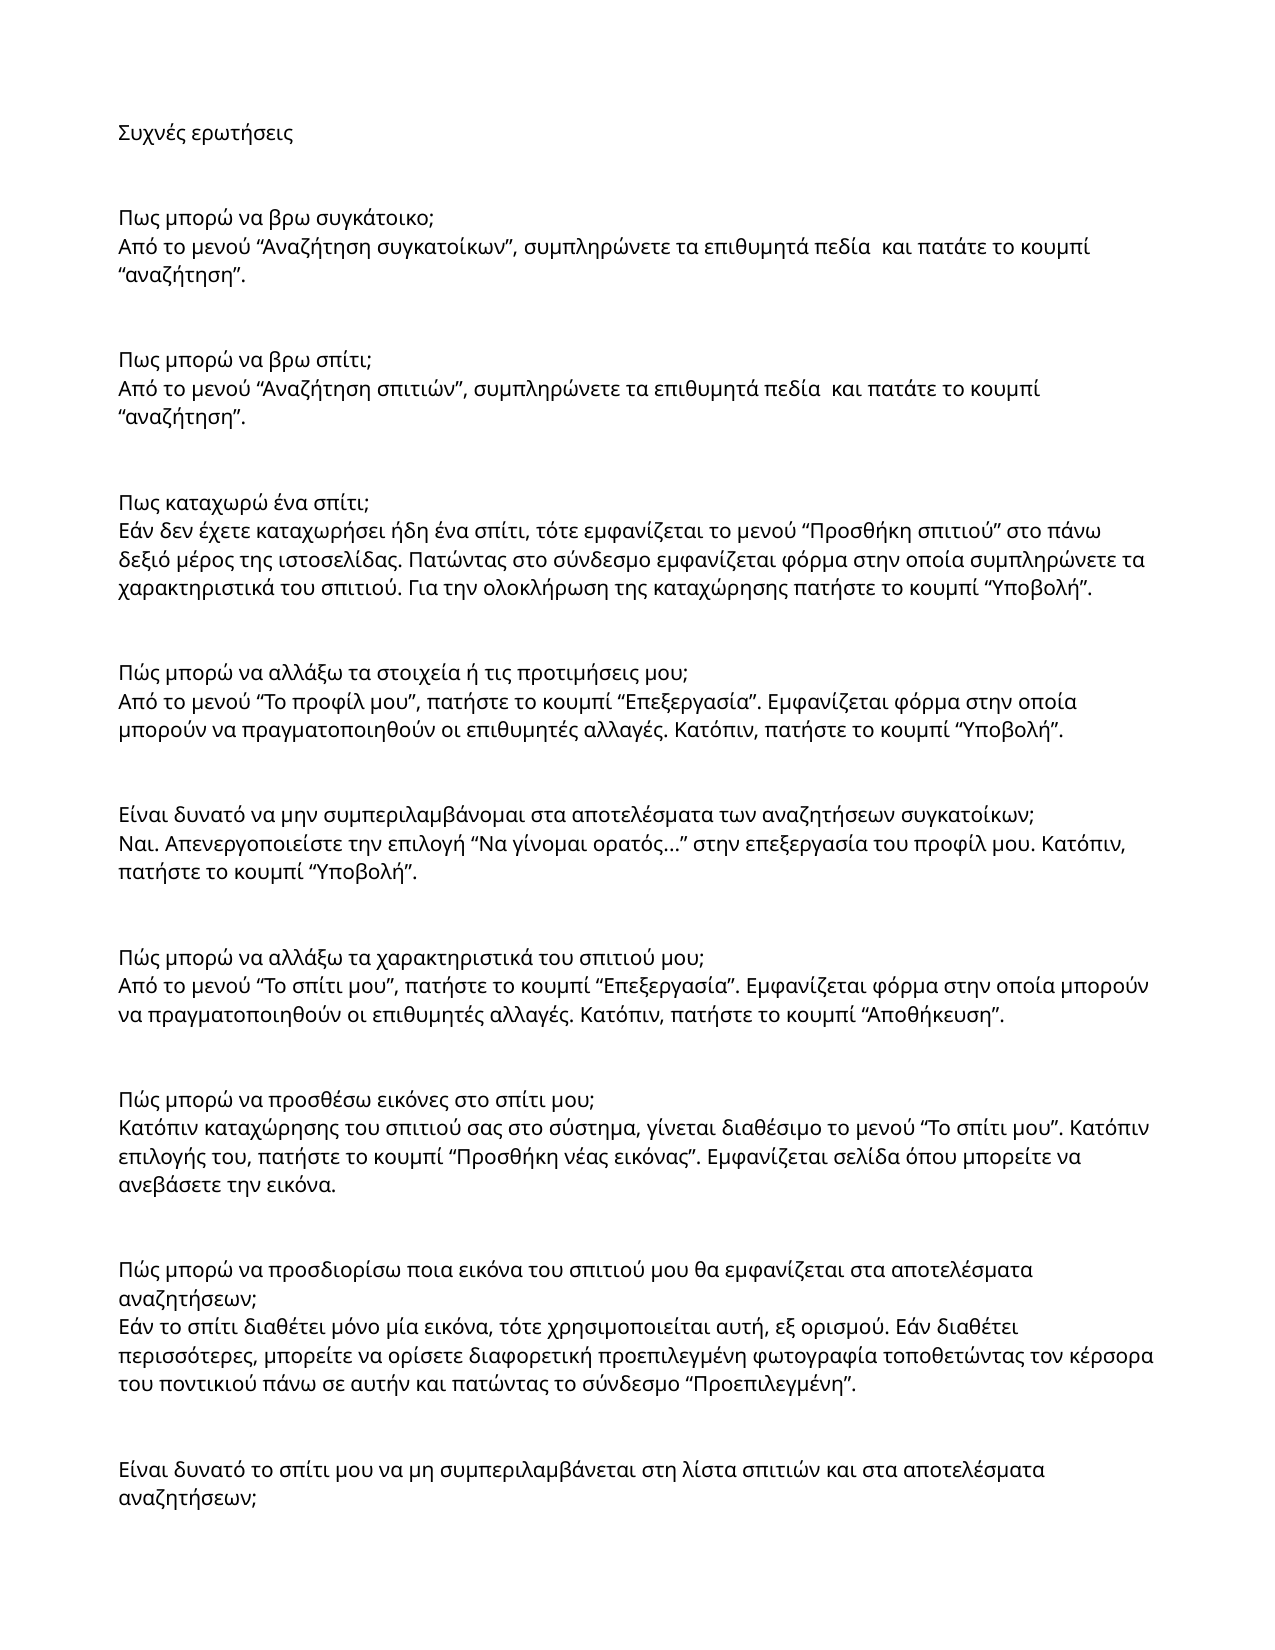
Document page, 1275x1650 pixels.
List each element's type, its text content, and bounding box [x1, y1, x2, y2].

text Πώς μπορώ να αλλάξω τα στοιχεία ή τις προτιμήσεις μου; [118, 658, 1157, 687]
text Είναι δυνατό να μην συμπεριλαμβάνομαι στα αποτελέσματα των αναζητήσεων συγκατοίκων; [118, 801, 1157, 829]
text Πως μπορώ να βρω σπίτι; [118, 346, 1157, 374]
text Κατόπιν καταχώρησης του σπιτιού σας στο σύστημα, γίνεται διαθέσιμο το μενού “Το σπίτι μου”. Κατόπιν επιλογής του, πατήστε το κουμπί “Προσθήκη νέας εικόνας”. Εμφανίζεται σελίδα όπου μπορείτε να ανεβάσετε την εικόνα. [118, 1113, 1157, 1199]
text Εάν δεν έχετε καταχωρήσει ήδη ένα σπίτι, τότε εμφανίζεται το μενού “Προσθήκη σπιτιού” στο πάνω δεξιό μέρος της ιστοσελίδας. Πατώντας στο σύνδεσμο εμφανίζεται φόρμα στην οποία συμπληρώνετε τα χαρακτηριστικά του σπιτιού. Για την ολοκλήρωση της καταχώρησης πατήστε το κουμπί “Υποβολή”. [118, 516, 1157, 602]
text Από το μενού “Το προφίλ μου”, πατήστε το κουμπί “Επεξεργασία”. Εμφανίζεται φόρμα στην οποία μπορούν να πραγματοποιηθούν οι επιθυμητές αλλαγές. Κατόπιν, πατήστε το κουμπί “Υποβολή”. [118, 687, 1157, 744]
text Συχνές ερωτήσεις [118, 118, 1157, 147]
text Είναι δυνατό το σπίτι μου να μη συμπεριλαμβάνεται στη λίστα σπιτιών και στα αποτελέσματα αναζητήσεων; [118, 1455, 1157, 1512]
text Εάν το σπίτι διαθέτει μόνο μία εικόνα, τότε χρησιμοποιείται αυτή, εξ ορισμού. Εάν διαθέτει περισσότερες, μπορείτε να ορίσετε διαφορετική προεπιλεγμένη φωτογραφία τοποθετώντας τον κέρσορα του ποντικιού πάνω σε αυτήν και πατώντας το σύνδεσμο “Προεπιλεγμένη”. [118, 1312, 1157, 1398]
text Πώς μπορώ να αλλάξω τα χαρακτηριστικά του σπιτιού μου; [118, 943, 1157, 971]
text Από το μενού “Αναζήτηση σπιτιών”, συμπληρώνετε τα επιθυμητά πεδία και πατάτε το κουμπί “αναζήτηση”. [118, 374, 1157, 431]
text Από το μενού “Το σπίτι μου”, πατήστε το κουμπί “Επεξεργασία”. Εμφανίζεται φόρμα στην οποία μπορούν να πραγματοποιηθούν οι επιθυμητές αλλαγές. Κατόπιν, πατήστε το κουμπί “Αποθήκευση”. [118, 971, 1157, 1028]
text Πως καταχωρώ ένα σπίτι; [118, 488, 1157, 516]
text Πώς μπορώ να προσθέσω εικόνες στο σπίτι μου; [118, 1085, 1157, 1113]
text Πως μπορώ να βρω συγκάτοικο; [118, 203, 1157, 232]
text Ναι. Απενεργοποιείστε την επιλογή “Να γίνομαι ορατός...” στην επεξεργασία του προφίλ μου. Κατόπιν, πατήστε το κουμπί “Υποβολή”. [118, 829, 1157, 886]
text Πώς μπορώ να προσδιορίσω ποια εικόνα του σπιτιού μου θα εμφανίζεται στα αποτελέσματα αναζητήσεων; [118, 1256, 1157, 1312]
text Από το μενού “Αναζήτηση συγκατοίκων”, συμπληρώνετε τα επιθυμητά πεδία και πατάτε το κουμπί “αναζήτηση”. [118, 232, 1157, 289]
